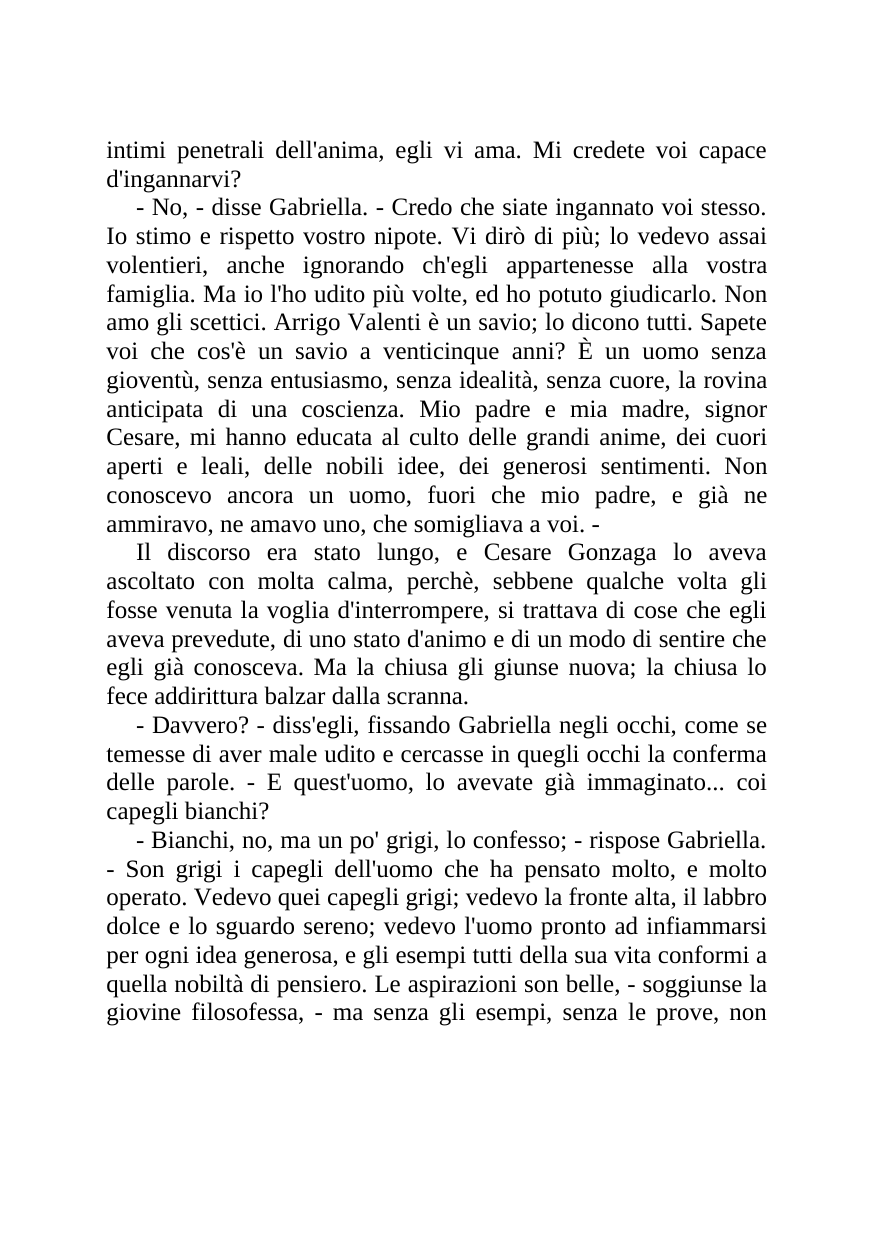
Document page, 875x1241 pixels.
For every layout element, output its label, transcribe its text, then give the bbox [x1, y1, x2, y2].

text - Bianchi, no, ma un po' grigi, lo confesso; - rispose Gabriella. - Son grigi i capegli dell'uomo che ha pensato molto, e molto operato. Vedevo quei capegli grigi; vedevo la fronte alta, il labbro dolce e lo sguardo sereno; vedevo l'uomo pronto ad infiammarsi per ogni idea generosa, e gli esempi tutti della sua vita conformi a quella nobiltà di pensiero. Le aspirazioni son belle, - soggiunse la giovine filosofessa, - ma senza gli esempi, senza le prove, non [106, 825, 768, 1026]
text - No, - disse Gabriella. - Credo che siate ingannato voi stesso. Io stimo e rispetto vostro nipote. Vi dirò di più; lo vedevo assai volentieri, anche ignorando ch'egli appartenesse alla vostra famiglia. Ma io l'ho udito più volte, ed ho potuto giudicarlo. Non amo gli scettici. Arrigo Valenti è un savio; lo dicono tutti. Sapete voi che cos'è un savio a venticinque anni? È un uomo senza gioventù, senza entusiasmo, senza idealità, senza cuore, la rovina anticipata di una coscienza. Mio padre e mia madre, signor Cesare, mi hanno educata al culto delle grandi anime, dei cuori aperti e leali, delle nobili idee, dei generosi sentimenti. Non conoscevo ancora un uomo, fuori che mio padre, e già ne ammiravo, ne amavo uno, che somigliava a voi. - [106, 192, 768, 537]
text intimi penetrali dell'anima, egli vi ama. Mi credete voi capace d'ingannarvi? [106, 135, 768, 192]
text Il discorso era stato lungo, e Cesare Gonzaga lo aveva ascoltato con molta calma, perchè, sebbene qualche volta gli fosse venuta la voglia d'interrompere, si trattava di cose che egli aveva prevedute, di uno stato d'animo e di un modo di sentire che egli già conosceva. Ma la chiusa gli giunse nuova; la chiusa lo fece addirittura balzar dalla scranna. [106, 537, 768, 710]
text - Davvero? - diss'egli, fissando Gabriella negli occhi, come se temesse di aver male udito e cercasse in quegli occhi la conferma delle parole. - E quest'uomo, lo avevate già immaginato... coi capegli bianchi? [106, 710, 768, 825]
